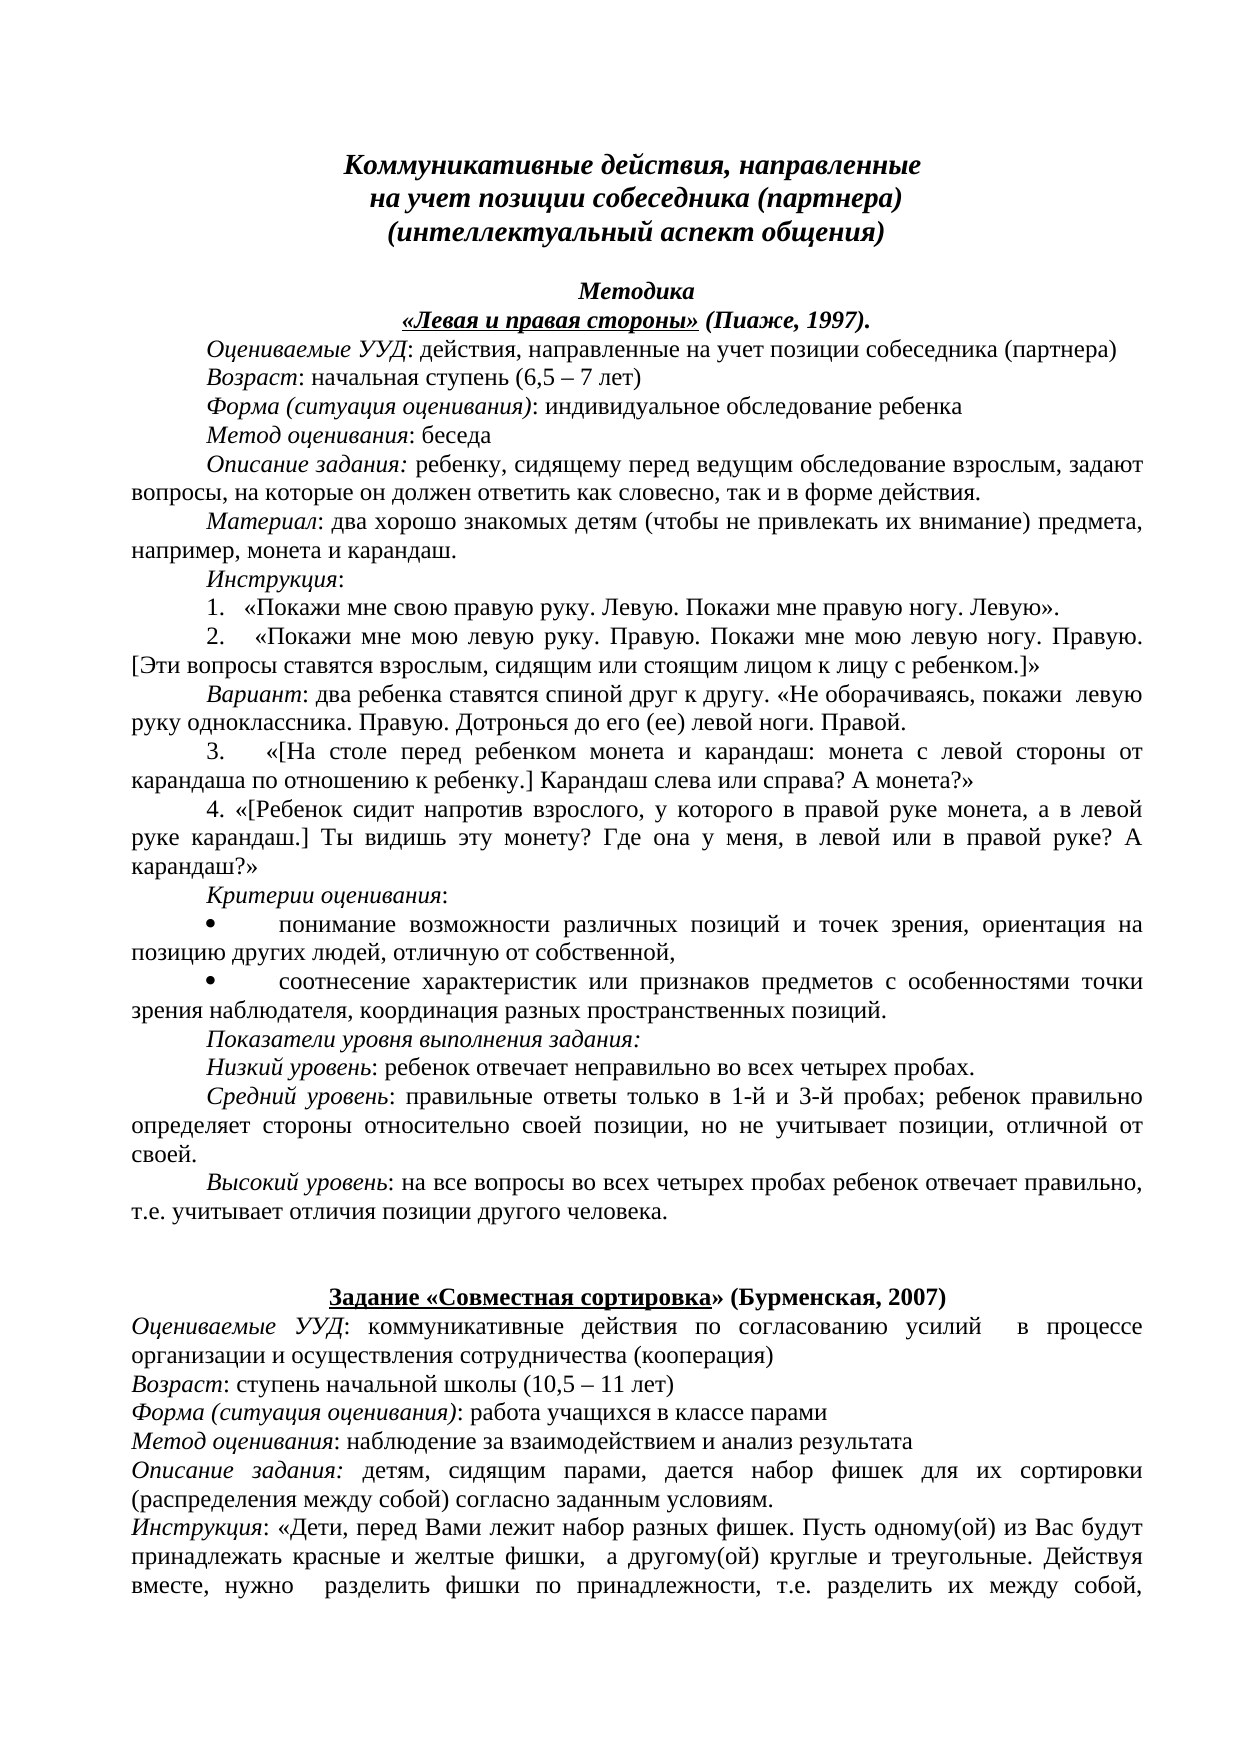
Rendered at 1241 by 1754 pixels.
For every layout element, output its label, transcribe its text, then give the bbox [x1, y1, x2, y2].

text Инструкция: «Дети, перед Вами лежит набор разных фишек. Пусть одному(ой) из Вас будут принадлежать красные и желтые фишки, а другому(ой) круглые и треугольные. Действуя вместе, нужно разделить фишки по принадлежности, т.е. разделить их между собой, [131, 1512, 1144, 1599]
text Оцениваемые УУД: действия, направленные на учет позиции собеседника (партнера) [131, 334, 1144, 362]
list понимание возможности различных позиций и точек зрения, ориентация на позицию других людей, отличную от собственной, [131, 909, 1144, 966]
text 4. «[Ребенок сидит напротив взрослого, у которого в правой руке монета, а в левой руке карандаш.] Ты видишь эту монету? Где она у меня, в левой или в правой руке? А карандаш?» [131, 794, 1144, 880]
text Форма (ситуация оценивания): индивидуальное обследование ребенка [131, 391, 1144, 420]
text Средний уровень: правильные ответы только в 1-й и 3-й пробах; ребенок правильно определяет стороны относительно своей позиции, но не учитывает позиции, отличной от своей. [131, 1081, 1144, 1167]
text Вариант: два ребенка ставятся спиной друг к другу. «Не оборачиваясь, покажи левую руку одноклассника. Правую. Дотронься до его (ее) левой ноги. Правой. [131, 679, 1144, 736]
text Коммуникативные действия, направленные [131, 147, 1144, 180]
text Оцениваемые УУД: коммуникативные действия по согласованию усилий в процессе организации и осуществления сотрудничества (кооперация) [131, 1311, 1144, 1369]
text Возраст: начальная ступень (6,5 – 7 лет) [131, 362, 1144, 391]
text (интеллектуальный аспект общения) [131, 214, 1144, 247]
text «Левая и правая стороны» (Пиаже, 1997). [131, 305, 1144, 334]
text Критерии оценивания: [131, 880, 1144, 909]
text Низкий уровень: ребенок отвечает неправильно во всех четырех пробах. [131, 1052, 1144, 1081]
text Метод оценивания: наблюдение за взаимодействием и анализ результата [131, 1426, 1144, 1455]
text Методика [131, 276, 1144, 305]
text 2. «Покажи мне мою левую руку. Правую. Покажи мне мою левую ногу. Правую. [Эти вопросы ставятся взрослым, сидящим или стоящим лицом к лицу с ребенком.]» [131, 621, 1144, 679]
text Задание «Совместная сортировка» (Бурменская, 2007) [131, 1282, 1144, 1311]
text Описание задания: детям, сидящим парами, дается набор фишек для их сортировки (распределения между собой) согласно заданным условиям. [131, 1455, 1144, 1512]
text 3. «[На столе перед ребенком монета и карандаш: монета с левой стороны от карандаша по отношению к ребенку.] Карандаш слева или справа? А монета?» [131, 736, 1144, 794]
text Метод оценивания: беседа [131, 420, 1144, 449]
text 1. «Покажи мне свою правую руку. Левую. Покажи мне правую ногу. Левую». [131, 592, 1144, 621]
text Материал: два хорошо знакомых детям (чтобы не привлекать их внимание) предмета, например, монета и карандаш. [131, 506, 1144, 564]
text Форма (ситуация оценивания): работа учащихся в классе парами [131, 1397, 1144, 1426]
text Высокий уровень: на все вопросы во всех четырех пробах ребенок отвечает правильно, т.е. учитывает отличия позиции другого человека. [131, 1167, 1144, 1225]
text Инструкция: [131, 564, 1144, 592]
text Возраст: ступень начальной школы (10,5 – 11 лет) [131, 1369, 1144, 1397]
text Показатели уровня выполнения задания: [131, 1024, 1144, 1052]
text Описание задания: ребенку, сидящему перед ведущим обследование взрослым, задают вопросы, на которые он должен ответить как словесно, так и в форме действия. [131, 449, 1144, 506]
text на учет позиции собеседника (партнера) [131, 180, 1144, 214]
list соотнесение характеристик или признаков предметов с особенностями точки зрения наблюдателя, координация разных пространственных позиций. [131, 966, 1144, 1024]
